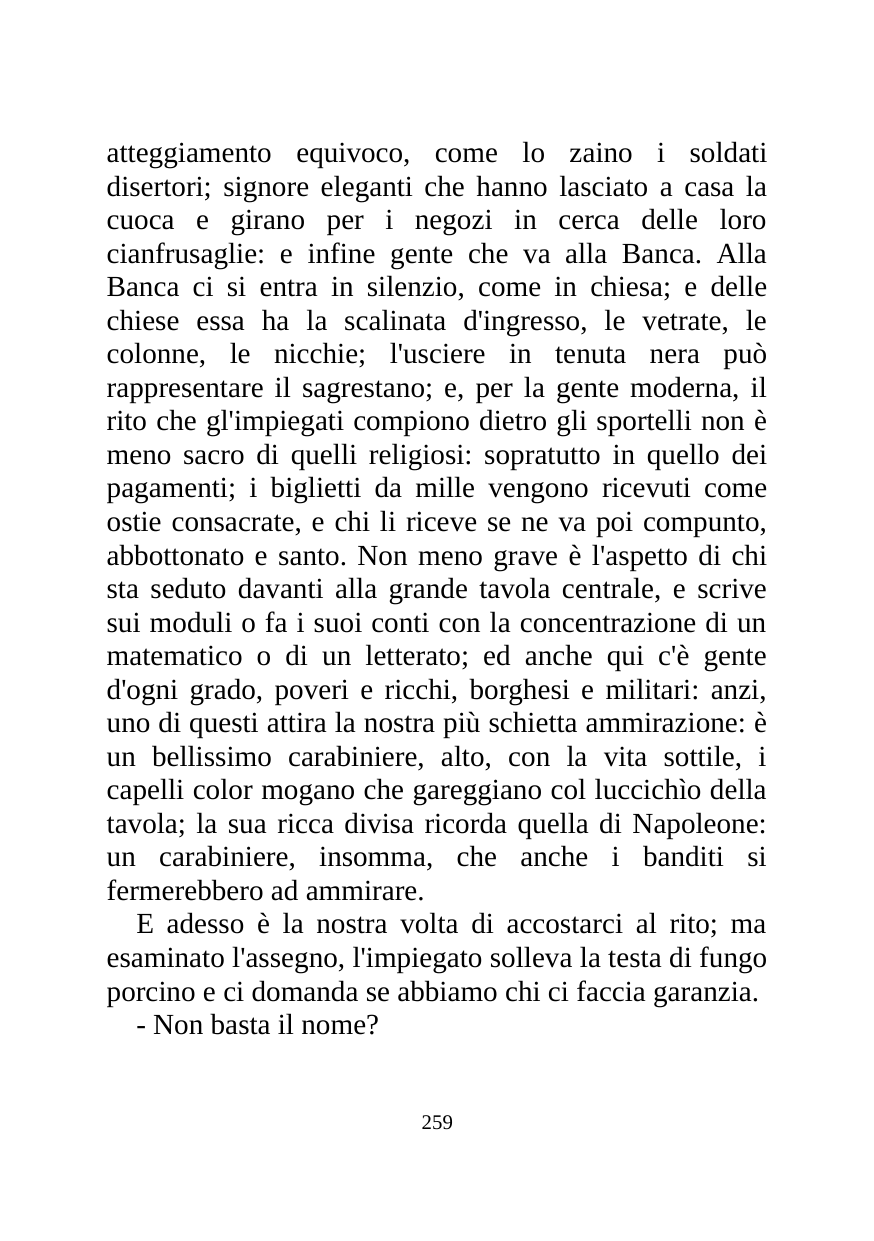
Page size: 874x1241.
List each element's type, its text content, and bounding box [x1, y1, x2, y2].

text E adesso è la nostra volta di accostarci al rito; ma esaminato l'assegno, l'impiegato solleva la testa di fungo porcino e ci domanda se abbiamo chi ci faccia garanzia. [106, 907, 768, 1007]
text - Non basta il nome? [106, 1007, 768, 1041]
text atteggiamento equivoco, come lo zaino i soldati disertori; signore eleganti che hanno lasciato a casa la cuoca e girano per i negozi in cerca delle loro cianfrusaglie: e infine gente che va alla Banca. Alla Banca ci si entra in silenzio, come in chiesa; e delle chiese essa ha la scalinata d'ingresso, le vetrate, le colonne, le nicchie; l'usciere in tenuta nera può rappresentare il sagrestano; e, per la gente moderna, il rito che gl'impiegati compiono dietro gli sportelli non è meno sacro di quelli religiosi: sopratutto in quello dei pagamenti; i biglietti da mille vengono ricevuti come ostie consacrate, e chi li riceve se ne va poi compunto, abbottonato e santo. Non meno grave è l'aspetto di chi sta seduto davanti alla grande tavola centrale, e scrive sui moduli o fa i suoi conti con la concentrazione di un matematico o di un letterato; ed anche qui c'è gente d'ogni grado, poveri e ricchi, borghesi e militari: anzi, uno di questi attira la nostra più schietta ammirazione: è un bellissimo carabiniere, alto, con la vita sottile, i capelli color mogano che gareggiano col luccichìo della tavola; la sua ricca divisa ricorda quella di Napoleone: un carabiniere, insomma, che anche i banditi si fermerebbero ad ammirare. [106, 135, 768, 907]
